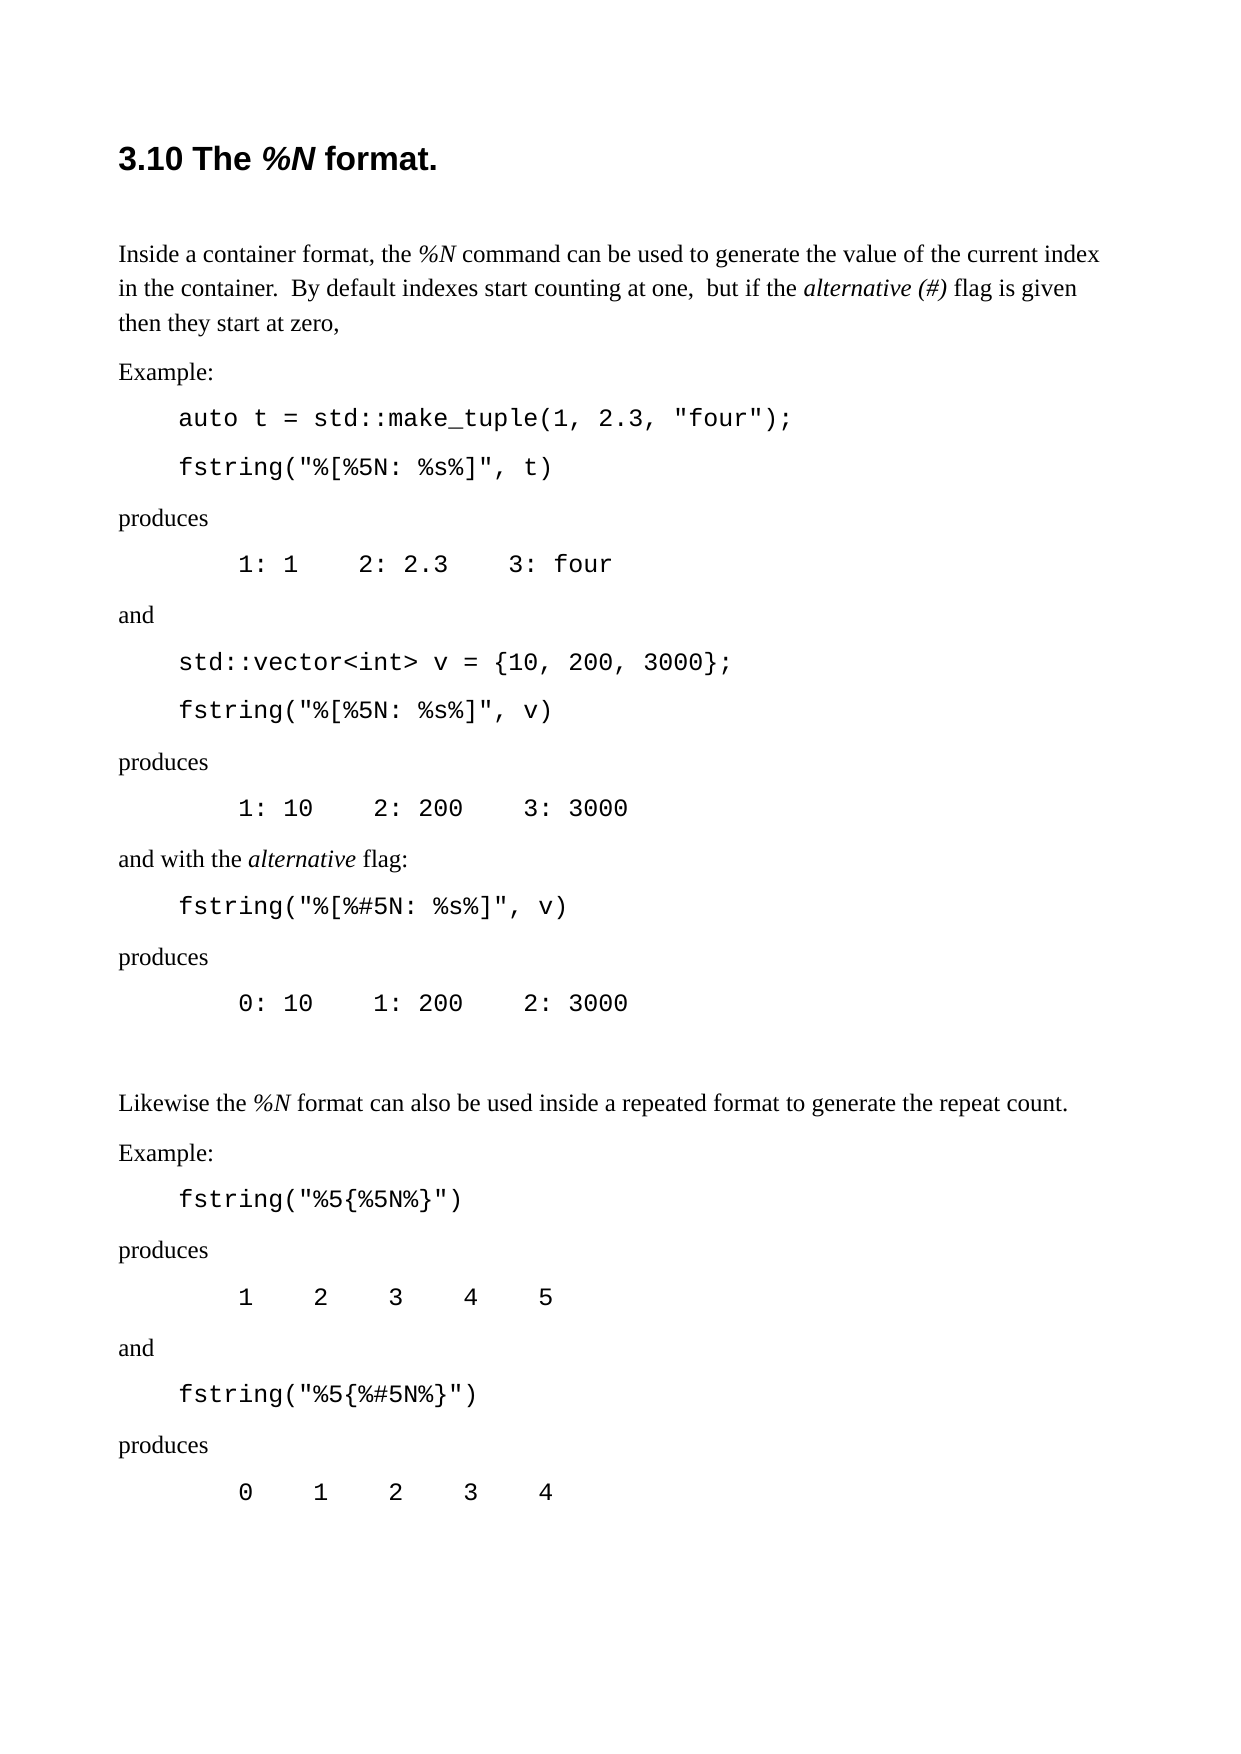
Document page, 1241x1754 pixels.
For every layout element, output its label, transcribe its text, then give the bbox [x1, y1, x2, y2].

text 1 2 3 4 5 [118, 1284, 1122, 1313]
text produces [118, 747, 1122, 775]
text 1: 1 2: 2.3 3: four [118, 552, 1122, 580]
text fstring("%[%#5N: %s%]", v) [118, 893, 1122, 922]
text Inside a container format, the %N command can be used to generate the value of the current index in the container. By default indexes start counting at one, but if the alternative (#) flag is given then they start at zero, [118, 239, 1122, 336]
text Example: [118, 357, 1122, 386]
text produces [118, 942, 1122, 971]
text and with the alternative flag: [118, 844, 1122, 873]
text fstring("%5{%5N%}") [118, 1187, 1122, 1215]
text auto t = std::make_tuple(1, 2.3, "four"); [118, 406, 1122, 434]
text 1: 10 2: 200 3: 3000 [118, 796, 1122, 824]
text produces [118, 1430, 1122, 1459]
text produces [118, 1235, 1122, 1264]
text fstring("%[%5N: %s%]", v) [118, 698, 1122, 726]
text Example: [118, 1138, 1122, 1166]
text std::vector<int> v = {10, 200, 3000}; [118, 649, 1122, 678]
text and [118, 601, 1122, 629]
subtitle The %N format. [118, 139, 1122, 178]
text Likewise the %N format can also be used inside a repeated format to generate the repeat count. [118, 1088, 1122, 1117]
text and [118, 1333, 1122, 1362]
text fstring("%5{%#5N%}") [118, 1382, 1122, 1410]
text fstring("%[%5N: %s%]", t) [118, 454, 1122, 483]
text 0 1 2 3 4 [118, 1479, 1122, 1508]
text 0: 10 1: 200 2: 3000 [118, 991, 1122, 1019]
text produces [118, 503, 1122, 532]
